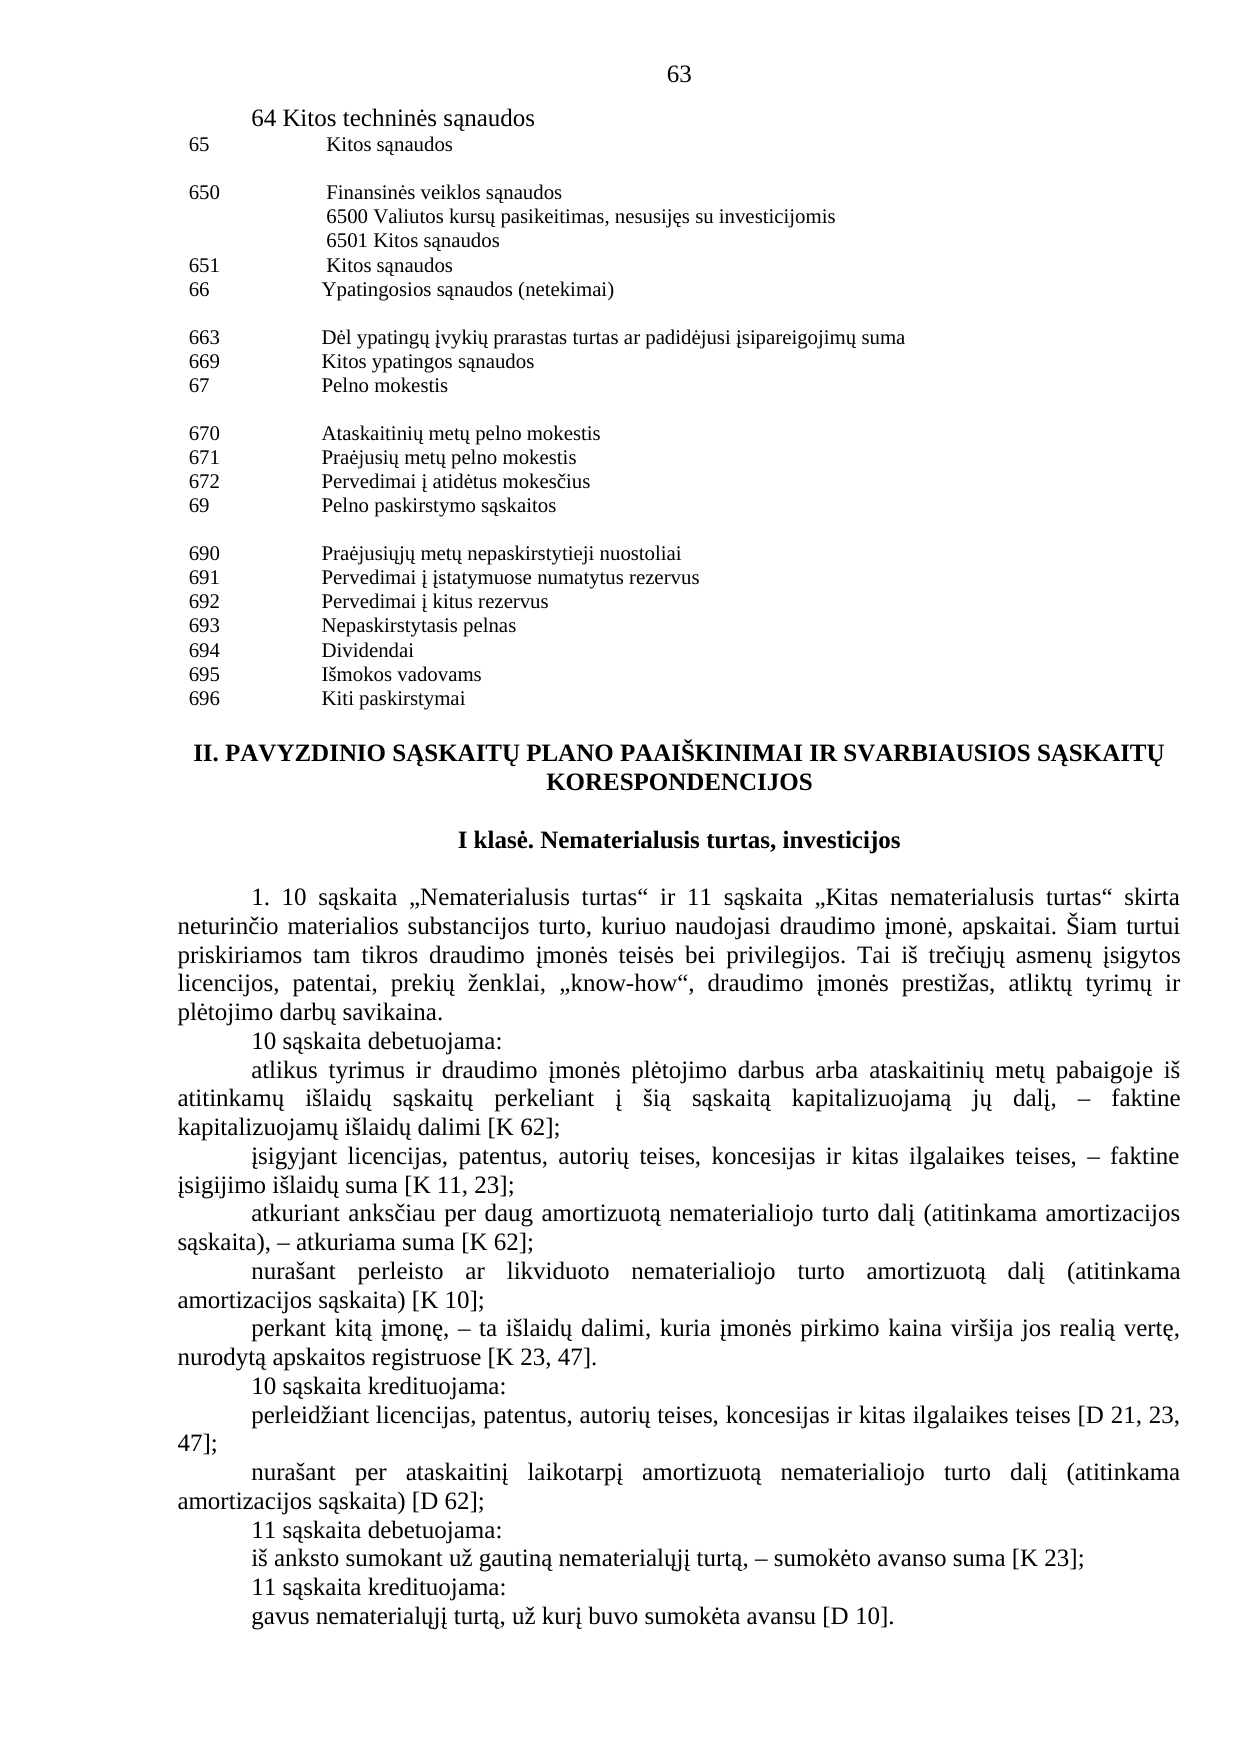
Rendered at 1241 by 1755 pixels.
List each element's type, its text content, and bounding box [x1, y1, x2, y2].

table_cell 695 [177, 662, 310, 686]
table_cell Kitos ypatingos sąnaudos [310, 349, 1181, 373]
text nurašant perleisto ar likviduoto nematerialiojo turto amortizuotą dalį (atitinkama amortizacijos sąskaita) [K 10]; [177, 1256, 1181, 1313]
table_cell Pervedimai į įstatymuose numatytus rezervus [310, 565, 1181, 589]
table_cell 6501 Kitos sąnaudos [315, 229, 1181, 252]
text 10 sąskaita debetuojama: [177, 1026, 1181, 1055]
text II. PAVYZDINIO SĄSKAITŲ PLANO PAAIŠKINIMAI IR SVARBIAUSIOS SĄSKAITŲ KORESPONDENCIJOS [177, 738, 1181, 796]
table_cell 694 [177, 638, 310, 662]
text 10 sąskaita kredituojama: [177, 1371, 1181, 1400]
table_cell 692 [177, 589, 310, 613]
text 1. 10 sąskaita „Nematerialusis turtas“ ir 11 sąskaita „Kitas nematerialusis turtas“ skirta neturinčio materialios substancijos turto, kuriuo naudojasi draudimo įmonė, apskaitai. Šiam turtui priskiriamos tam tikros draudimo įmonės teisės bei privilegijos. Tai iš trečiųjų asmenų įsigytos licencijos, patentai, prekių ženklai, „know-how“, draudimo įmonės prestižas, atliktų tyrimų ir plėtojimo darbų savikaina. [177, 882, 1181, 1026]
table_cell 663 [177, 325, 310, 349]
table_cell 690 [177, 541, 310, 565]
text iš anksto sumokant už gautiną nematerialųjį turtą, – sumokėto avanso suma [K 23]; [177, 1543, 1181, 1572]
table_cell [177, 229, 315, 252]
table_cell 671 [177, 445, 310, 469]
table_cell [177, 517, 310, 541]
text įsigyjant licencijas, patentus, autorių teises, koncesijas ir kitas ilgalaikes teises, – faktine įsigijimo išlaidų suma [K 11, 23]; [177, 1141, 1181, 1198]
table_cell 669 [177, 349, 310, 373]
table_cell 693 [177, 614, 310, 637]
text atlikus tyrimus ir draudimo įmonės plėtojimo darbus arba ataskaitinių metų pabaigoje iš atitinkamų išlaidų sąskaitų perkeliant į šią sąskaitą kapitalizuojamą jų dalį, – faktine kapitalizuojamų išlaidų dalimi [K 62]; [177, 1055, 1181, 1141]
table_cell 67 [177, 373, 310, 397]
table_cell Kitos sąnaudos [315, 253, 1181, 277]
table_cell Praėjusių metų pelno mokestis [310, 445, 1181, 469]
table_cell Dėl ypatingų įvykių prarastas turtas ar padidėjusi įsipareigojimų suma [310, 325, 1181, 349]
table_cell Pelno mokestis [310, 373, 1181, 397]
table_cell [310, 397, 1181, 421]
text perleidžiant licencijas, patentus, autorių teises, koncesijas ir kitas ilgalaikes teises [D 21, 23, 47]; [177, 1400, 1181, 1457]
text perkant kitą įmonę, – ta išlaidų dalimi, kuria įmonės pirkimo kaina viršija jos realią vertę, nurodytą apskaitos registruose [K 23, 47]. [177, 1313, 1181, 1371]
text gavus nematerialųjį turtą, už kurį buvo sumokėta avansu [D 10]. [177, 1601, 1181, 1630]
table_cell 69 [177, 493, 310, 517]
table_cell Išmokos vadovams [310, 662, 1181, 686]
table_header 65 [177, 132, 315, 156]
text 11 sąskaita debetuojama: [177, 1515, 1181, 1543]
table_cell 672 [177, 469, 310, 493]
text nurašant per ataskaitinį laikotarpį amortizuotą nematerialiojo turto dalį (atitinkama amortizacijos sąskaita) [D 62]; [177, 1457, 1181, 1515]
table_cell Ataskaitinių metų pelno mokestis [310, 421, 1181, 445]
table_cell Nepaskirstytasis pelnas [310, 614, 1181, 637]
table_cell [177, 397, 310, 421]
text I klasė. Nematerialusis turtas, investicijos [177, 825, 1181, 853]
table_cell Kiti paskirstymai [310, 686, 1181, 710]
table_cell Dividendai [310, 638, 1181, 662]
table_cell Pervedimai į atidėtus mokesčius [310, 469, 1181, 493]
text 64 Kitos techninės sąnaudos [177, 103, 1181, 132]
table_cell [315, 156, 1181, 180]
table_cell 696 [177, 686, 310, 710]
table_cell [177, 204, 315, 228]
table_cell Ypatingosios sąnaudos (netekimai) [310, 277, 1181, 301]
table_cell 66 [177, 277, 310, 301]
table_cell [177, 301, 310, 325]
table_cell [177, 156, 315, 180]
table_cell 6500 Valiutos kursų pasikeitimas, nesusijęs su investicijomis [315, 204, 1181, 228]
table_cell Pelno paskirstymo sąskaitos [310, 493, 1181, 517]
table_cell Pervedimai į kitus rezervus [310, 589, 1181, 613]
table_cell [310, 517, 1181, 541]
table_cell 670 [177, 421, 310, 445]
table_cell 651 [177, 253, 315, 277]
text 11 sąskaita kredituojama: [177, 1572, 1181, 1601]
text atkuriant anksčiau per daug amortizuotą nematerialiojo turto dalį (atitinkama amortizacijos sąskaita), – atkuriama suma [K 62]; [177, 1198, 1181, 1256]
table_header Kitos sąnaudos [315, 132, 1181, 156]
table_cell [310, 301, 1181, 325]
table_cell 691 [177, 565, 310, 589]
table_cell Praėjusiųjų metų nepaskirstytieji nuostoliai [310, 541, 1181, 565]
table_cell 650 [177, 180, 315, 204]
table_cell Finansinės veiklos sąnaudos [315, 180, 1181, 204]
